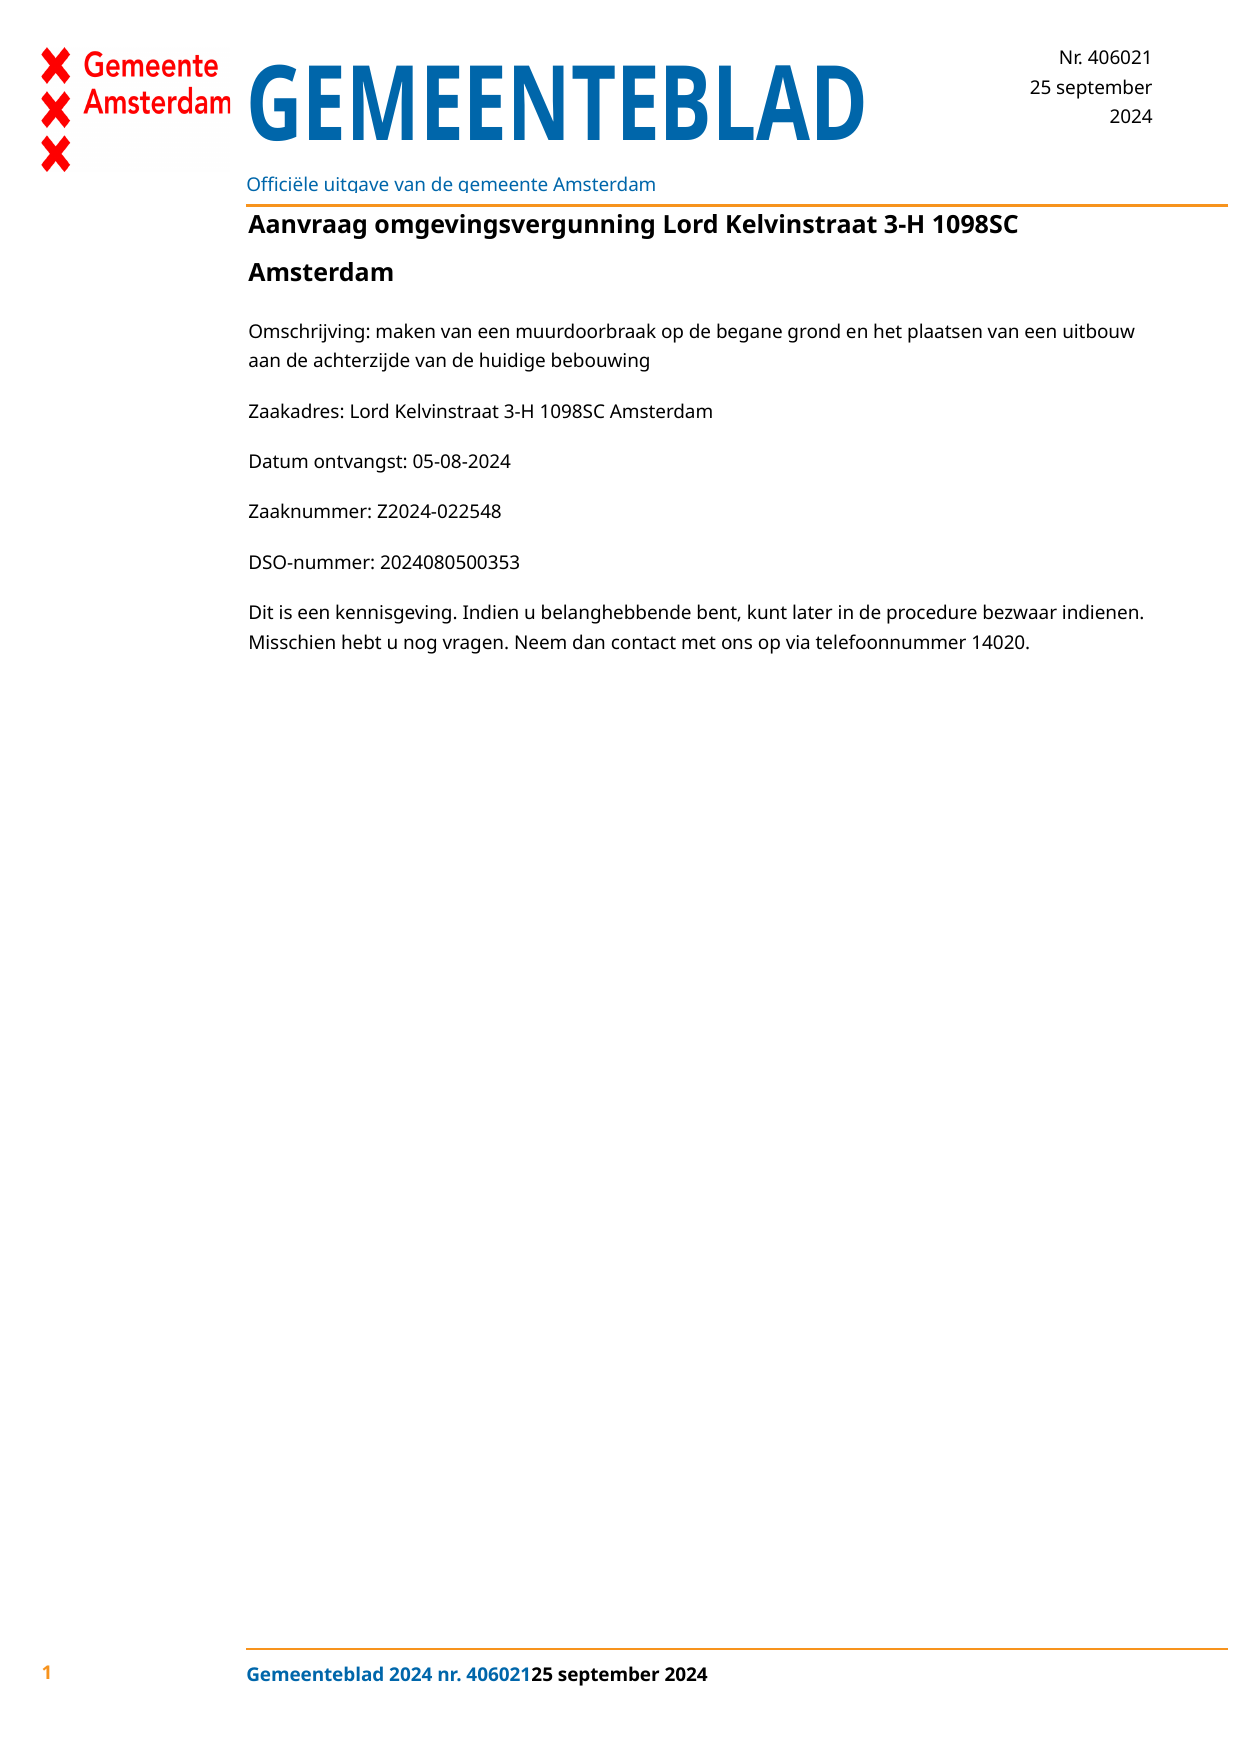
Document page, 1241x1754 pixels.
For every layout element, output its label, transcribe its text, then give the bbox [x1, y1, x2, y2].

text DSO-nummer: 2024080500353 [248, 549, 1152, 575]
text Omschrijving: maken van een muurdoorbraak op de begane grond en het plaatsen van een uitbouw aan de achterzijde van de huidige bebouwing [248, 318, 1152, 373]
text Zaaknummer: Z2024-022548 [248, 499, 1152, 524]
text Dit is een kennisgeving. Indien u belanghebbende bent, kunt later in de procedure bezwaar indienen. Misschien hebt u nog vragen. Neem dan contact met ons op via telefoonnummer 14020. [248, 599, 1152, 655]
text Zaakadres: Lord Kelvinstraat 3-H 1098SC Amsterdam [248, 398, 1152, 424]
picture [41, 47, 231, 172]
text Datum ontvangst: 05-08-2024 [248, 448, 1152, 474]
text Aanvraag omgevingsvergunning Lord Kelvinstraat 3-H 1098SC Amsterdam [248, 207, 1152, 288]
